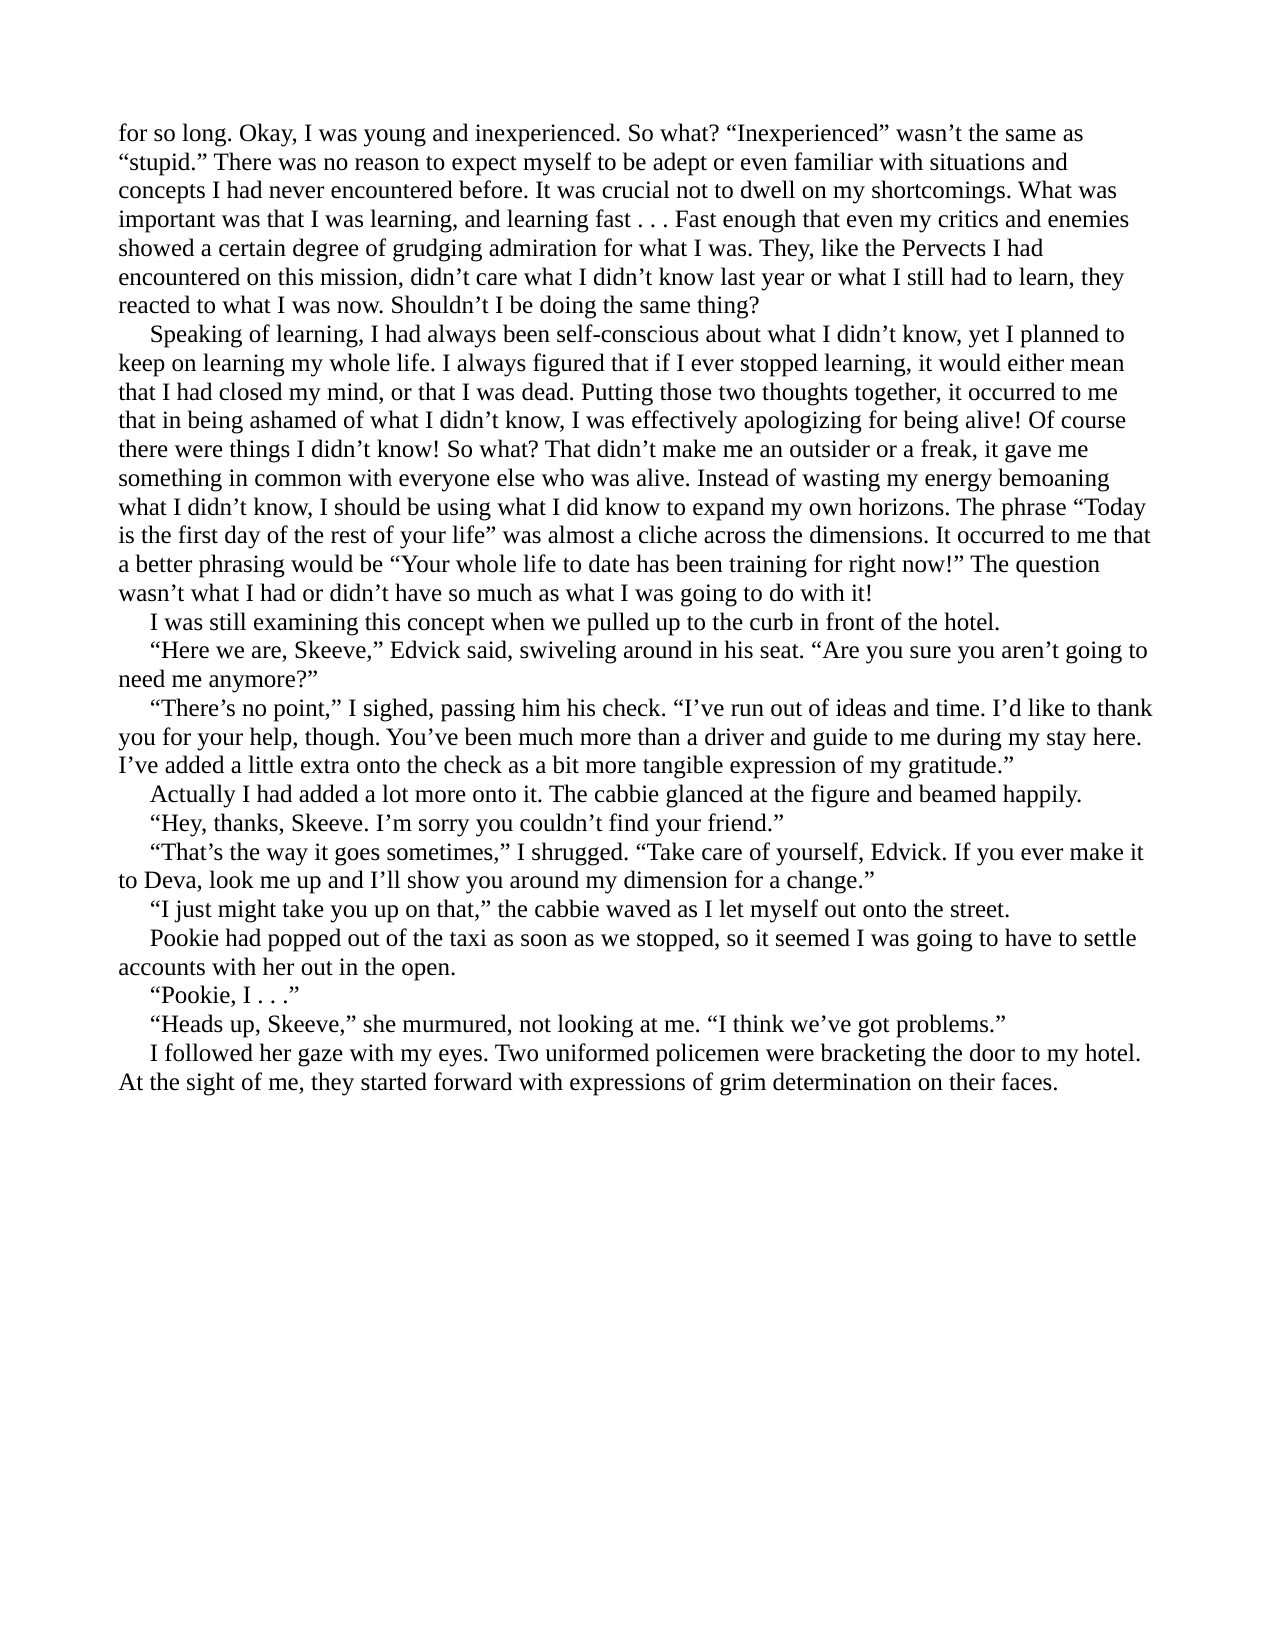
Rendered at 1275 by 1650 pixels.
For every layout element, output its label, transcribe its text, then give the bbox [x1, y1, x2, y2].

text Pookie had popped out of the taxi as soon as we stopped, so it seemed I was going to have to settle accounts with her out in the open. [118, 923, 1157, 981]
text Actually I had added a lot more onto it. The cabbie glanced at the figure and beamed happily. [118, 779, 1157, 808]
text I followed her gaze with my eyes. Two uniformed policemen were bracketing the door to my hotel. At the sight of me, they started forward with expressions of grim determination on their faces. [118, 1038, 1157, 1096]
text “There’s no point,” I sighed, passing him his check. “I’ve run out of ideas and time. I’d like to thank you for your help, though. You’ve been much more than a driver and guide to me during my stay here. I’ve added a little extra onto the check as a bit more tangible expression of my gratitude.” [118, 693, 1157, 779]
text “Hey, thanks, Skeeve. I’m sorry you couldn’t find your friend.” [118, 808, 1157, 837]
text “That’s the way it goes sometimes,” I shrugged. “Take care of yourself, Edvick. If you ever make it to Deva, look me up and I’ll show you around my dimension for a change.” [118, 837, 1157, 894]
text “Pookie, I . . .” [118, 981, 1157, 1009]
text “I just might take you up on that,” the cabbie waved as I let myself out onto the street. [118, 894, 1157, 923]
text “Heads up, Skeeve,” she murmured, not looking at me. “I think we’ve got problems.” [118, 1009, 1157, 1038]
text Speaking of learning, I had always been self-conscious about what I didn’t know, yet I planned to keep on learning my whole life. I always figured that if I ever stopped learning, it would either mean that I had closed my mind, or that I was dead. Putting those two thoughts together, it occurred to me that in being ashamed of what I didn’t know, I was effectively apologizing for being alive! Of course there were things I didn’t know! So what? That didn’t make me an outsider or a freak, it gave me something in common with everyone else who was alive. Instead of wasting my energy bemoaning what I didn’t know, I should be using what I did know to expand my own horizons. The phrase “Today is the first day of the rest of your life” was almost a cliche across the dimensions. It occurred to me that a better phrasing would be “Your whole life to date has been training for right now!” The question wasn’t what I had or didn’t have so much as what I was going to do with it! [118, 319, 1157, 607]
text I was still examining this concept when we pulled up to the curb in front of the hotel. [118, 607, 1157, 636]
text “Here we are, Skeeve,” Edvick said, swiveling around in his seat. “Are you sure you aren’t going to need me anymore?” [118, 636, 1157, 693]
text for so long. Okay, I was young and inexperienced. So what? “Inexperienced” wasn’t the same as “stupid.” There was no reason to expect myself to be adept or even familiar with situations and concepts I had never encountered before. It was crucial not to dwell on my shortcomings. What was important was that I was learning, and learning fast . . . Fast enough that even my critics and enemies showed a certain degree of grudging admiration for what I was. They, like the Pervects I had encountered on this mission, didn’t care what I didn’t know last year or what I still had to learn, they reacted to what I was now. Shouldn’t I be doing the same thing? [118, 118, 1157, 319]
